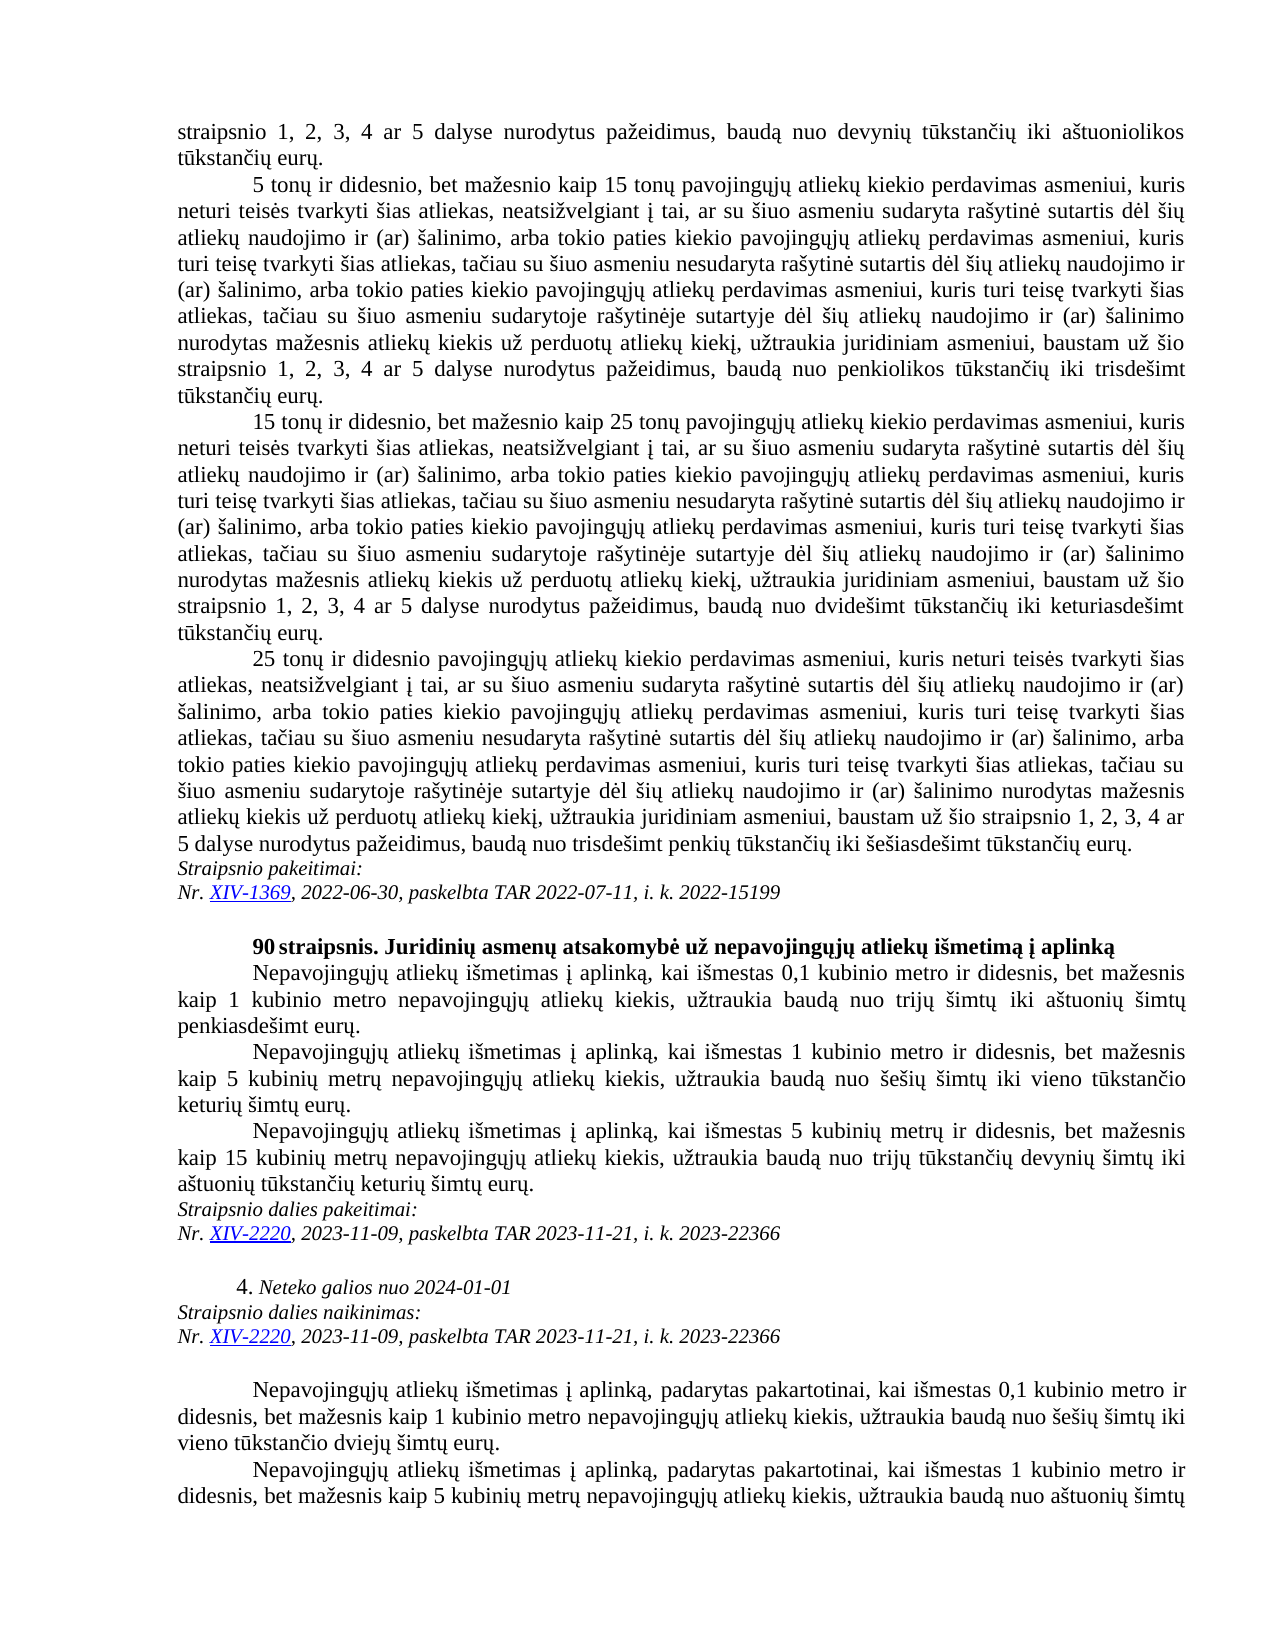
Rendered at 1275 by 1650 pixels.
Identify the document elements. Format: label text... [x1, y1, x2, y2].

text Nepavojingųjų atliekų išmetimas į aplinką, kai išmestas 0,1 kubinio metro ir didesnis, bet mažesnis kaip 1 kubinio metro nepavojingųjų atliekų kiekis, užtraukia baudą nuo trijų šimtų iki aštuonių šimtų penkiasdešimt eurų. [177, 959, 1186, 1038]
text 4. Neteko galios nuo 2024-01-01 [177, 1273, 1186, 1300]
text 25 tonų ir didesnio pavojingųjų atliekų kiekio perdavimas asmeniui, kuris neturi teisės tvarkyti šias atliekas, neatsižvelgiant į tai, ar su šiuo asmeniu sudaryta rašytinė sutartis dėl šių atliekų naudojimo ir (ar) šalinimo, arba tokio paties kiekio pavojingųjų atliekų perdavimas asmeniui, kuris turi teisę tvarkyti šias atliekas, tačiau su šiuo asmeniu nesudaryta rašytinė sutartis dėl šių atliekų naudojimo ir (ar) šalinimo, arba tokio paties kiekio pavojingųjų atliekų perdavimas asmeniui, kuris turi teisę tvarkyti šias atliekas, tačiau su šiuo asmeniu sudarytoje rašytinėje sutartyje dėl šių atliekų naudojimo ir (ar) šalinimo nurodytas mažesnis atliekų kiekis už perduotų atliekų kiekį, užtraukia juridiniam asmeniui, baustam už šio straipsnio 1, 2, 3, 4 ar 5 dalyse nurodytus pažeidimus, baudą nuo trisdešimt penkių tūkstančių iki šešiasdešimt tūkstančių eurų. [177, 645, 1186, 856]
text 15 tonų ir didesnio, bet mažesnio kaip 25 tonų pavojingųjų atliekų kiekio perdavimas asmeniui, kuris neturi teisės tvarkyti šias atliekas, neatsižvelgiant į tai, ar su šiuo asmeniu sudaryta rašytinė sutartis dėl šių atliekų naudojimo ir (ar) šalinimo, arba tokio paties kiekio pavojingųjų atliekų perdavimas asmeniui, kuris turi teisę tvarkyti šias atliekas, tačiau su šiuo asmeniu nesudaryta rašytinė sutartis dėl šių atliekų naudojimo ir (ar) šalinimo, arba tokio paties kiekio pavojingųjų atliekų perdavimas asmeniui, kuris turi teisę tvarkyti šias atliekas, tačiau su šiuo asmeniu sudarytoje rašytinėje sutartyje dėl šių atliekų naudojimo ir (ar) šalinimo nurodytas mažesnis atliekų kiekis už perduotų atliekų kiekį, užtraukia juridiniam asmeniui, baustam už šio straipsnio 1, 2, 3, 4 ar 5 dalyse nurodytus pažeidimus, baudą nuo dvidešimt tūkstančių iki keturiasdešimt tūkstančių eurų. [177, 408, 1186, 645]
text Nepavojingųjų atliekų išmetimas į aplinką, padarytas pakartotinai, kai išmestas 1 kubinio metro ir didesnis, bet mažesnis kaip 5 kubinių metrų nepavojingųjų atliekų kiekis, užtraukia baudą nuo aštuonių šimtų [177, 1456, 1186, 1508]
text 90 straipsnis. Juridinių asmenų atsakomybė už nepavojingųjų atliekų išmetimą į aplinką [252, 933, 1186, 959]
text Straipsnio dalies pakeitimai: [177, 1196, 1186, 1221]
text 5 tonų ir didesnio, bet mažesnio kaip 15 tonų pavojingųjų atliekų kiekio perdavimas asmeniui, kuris neturi teisės tvarkyti šias atliekas, neatsižvelgiant į tai, ar su šiuo asmeniu sudaryta rašytinė sutartis dėl šių atliekų naudojimo ir (ar) šalinimo, arba tokio paties kiekio pavojingųjų atliekų perdavimas asmeniui, kuris turi teisę tvarkyti šias atliekas, tačiau su šiuo asmeniu nesudaryta rašytinė sutartis dėl šių atliekų naudojimo ir (ar) šalinimo, arba tokio paties kiekio pavojingųjų atliekų perdavimas asmeniui, kuris turi teisę tvarkyti šias atliekas, tačiau su šiuo asmeniu sudarytoje rašytinėje sutartyje dėl šių atliekų naudojimo ir (ar) šalinimo nurodytas mažesnis atliekų kiekis už perduotų atliekų kiekį, užtraukia juridiniam asmeniui, baustam už šio straipsnio 1, 2, 3, 4 ar 5 dalyse nurodytus pažeidimus, baudą nuo penkiolikos tūkstančių iki trisdešimt tūkstančių eurų. [177, 171, 1186, 408]
text Nr. XIV-2220, 2023-11-09, paskelbta TAR 2023-11-21, i. k. 2023-22366 [177, 1221, 1186, 1244]
text Nr. XIV-2220, 2023-11-09, paskelbta TAR 2023-11-21, i. k. 2023-22366 [177, 1324, 1186, 1348]
text Nr. XIV-1369, 2022-06-30, paskelbta TAR 2022-07-11, i. k. 2022-15199 [177, 880, 1186, 904]
text Nepavojingųjų atliekų išmetimas į aplinką, padarytas pakartotinai, kai išmestas 0,1 kubinio metro ir didesnis, bet mažesnis kaip 1 kubinio metro nepavojingųjų atliekų kiekis, užtraukia baudą nuo šešių šimtų iki vieno tūkstančio dviejų šimtų eurų. [177, 1377, 1186, 1456]
text Nepavojingųjų atliekų išmetimas į aplinką, kai išmestas 5 kubinių metrų ir didesnis, bet mažesnis kaip 15 kubinių metrų nepavojingųjų atliekų kiekis, užtraukia baudą nuo trijų tūkstančių devynių šimtų iki aštuonių tūkstančių keturių šimtų eurų. [177, 1117, 1186, 1196]
text Straipsnio dalies naikinimas: [177, 1300, 1186, 1324]
text straipsnio 1, 2, 3, 4 ar 5 dalyse nurodytus pažeidimus, baudą nuo devynių tūkstančių iki aštuoniolikos tūkstančių eurų. [177, 118, 1186, 171]
text Nepavojingųjų atliekų išmetimas į aplinką, kai išmestas 1 kubinio metro ir didesnis, bet mažesnis kaip 5 kubinių metrų nepavojingųjų atliekų kiekis, užtraukia baudą nuo šešių šimtų iki vieno tūkstančio keturių šimtų eurų. [177, 1038, 1186, 1117]
text Straipsnio pakeitimai: [177, 856, 1186, 880]
